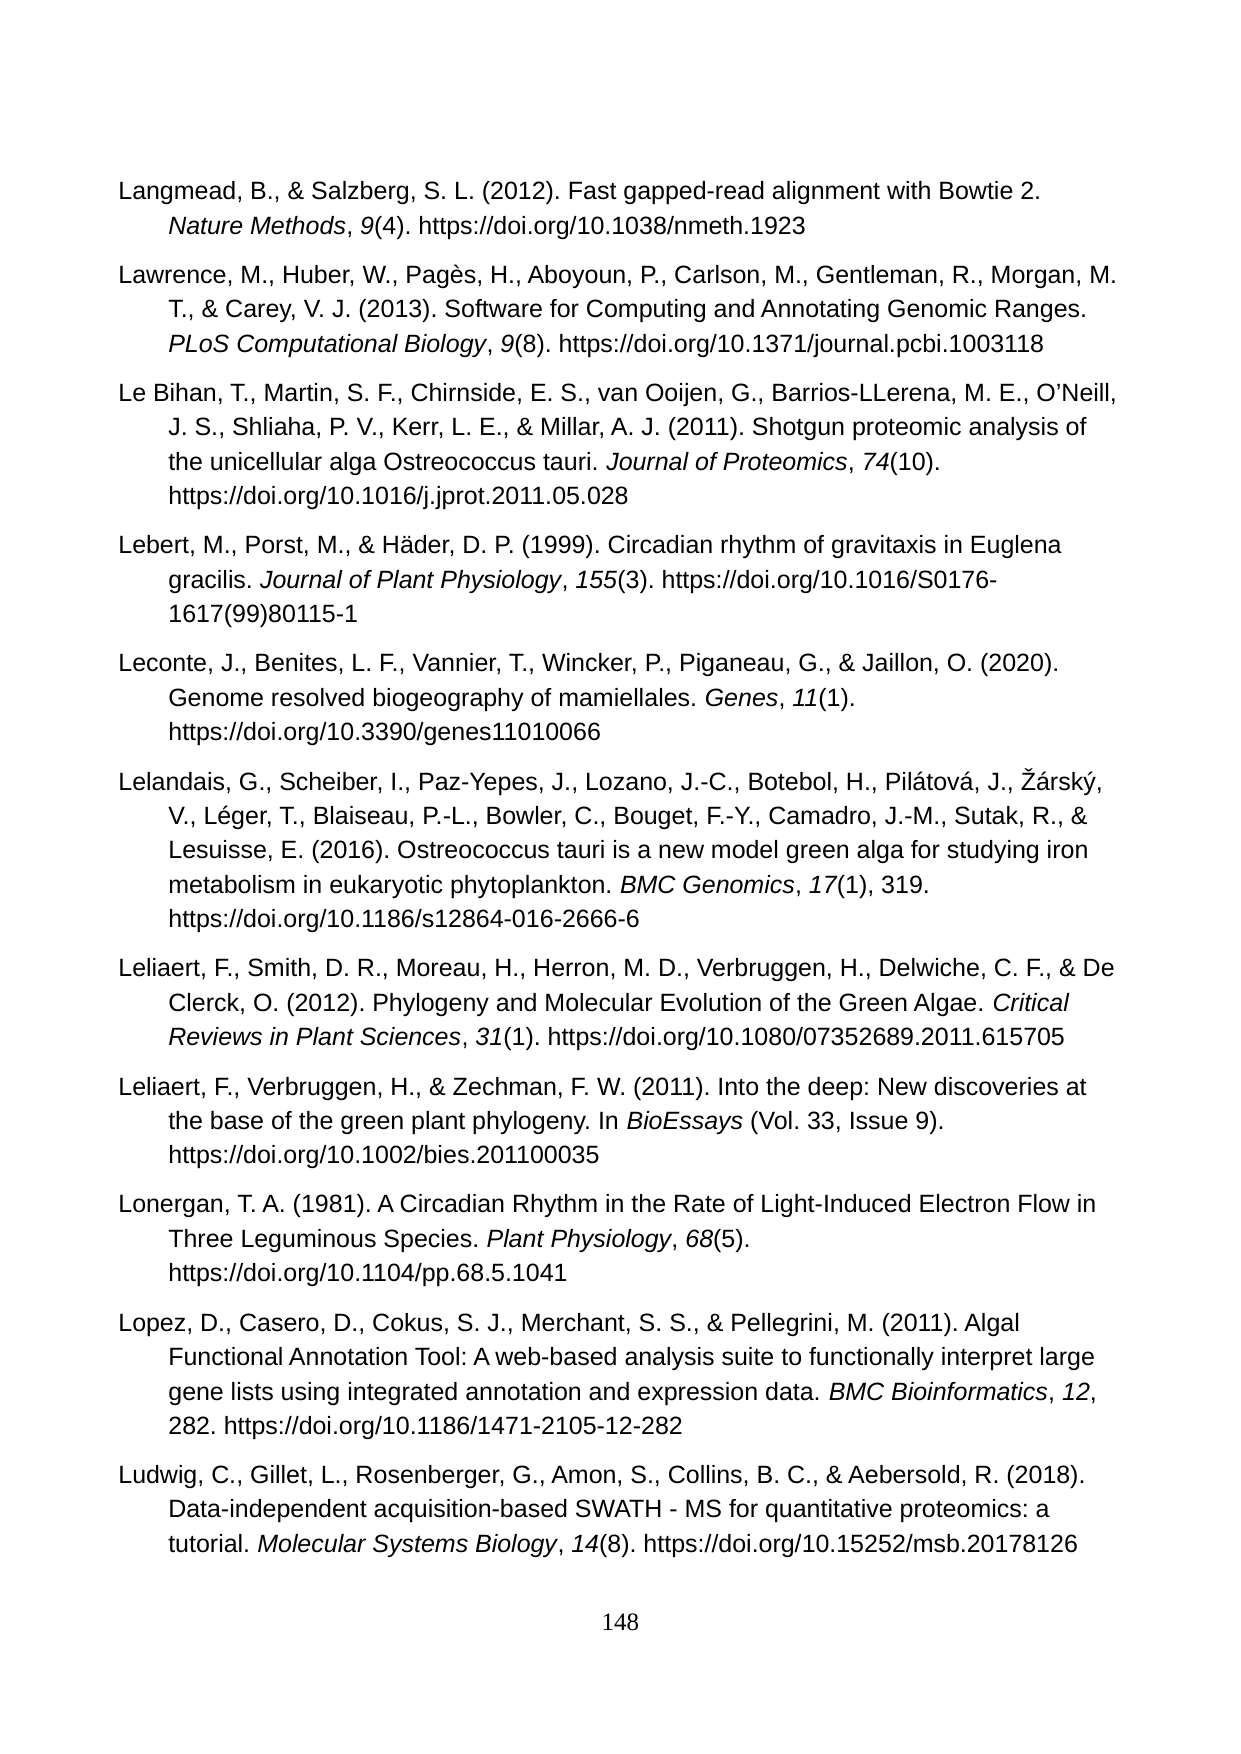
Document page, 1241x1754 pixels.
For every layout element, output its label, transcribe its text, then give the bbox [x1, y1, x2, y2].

text Lelandais, G., Scheiber, I., Paz-Yepes, J., Lozano, J.-C., Botebol, H., Pilátová, J., Žárský, V., Léger, T., Blaiseau, P.-L., Bowler, C., Bouget, F.-Y., Camadro, J.-M., Sutak, R., & Lesuisse, E. (2016). Ostreococcus tauri is a new model green alga for studying iron metabolism in eukaryotic phytoplankton. BMC Genomics, 17(1), 319. https://doi.org/10.1186/s12864-016-2666-6 [118, 766, 1122, 933]
text Lopez, D., Casero, D., Cokus, S. J., Merchant, S. S., & Pellegrini, M. (2011). Algal Functional Annotation Tool: A web-based analysis suite to functionally interpret large gene lists using integrated annotation and expression data. BMC Bioinformatics, 12, 282. https://doi.org/10.1186/1471-2105-12-282 [118, 1307, 1122, 1440]
text Lawrence, M., Huber, W., Pagès, H., Aboyoun, P., Carlson, M., Gentleman, R., Morgan, M. T., & Carey, V. J. (2013). Software for Computing and Annotating Genomic Ranges. PLoS Computational Biology, 9(8). https://doi.org/10.1371/journal.pcbi.1003118 [118, 260, 1122, 358]
text Lebert, M., Porst, M., & Häder, D. P. (1999). Circadian rhythm of gravitaxis in Euglena gracilis. Journal of Plant Physiology, 155(3). https://doi.org/10.1016/S0176-1617(99)80115-1 [118, 530, 1122, 628]
text Leconte, J., Benites, L. F., Vannier, T., Wincker, P., Piganeau, G., & Jaillon, O. (2020). Genome resolved biogeography of mamiellales. Genes, 11(1). https://doi.org/10.3390/genes11010066 [118, 648, 1122, 746]
text Leliaert, F., Smith, D. R., Moreau, H., Herron, M. D., Verbruggen, H., Delwiche, C. F., & De Clerck, O. (2012). Phylogeny and Molecular Evolution of the Green Algae. Critical Reviews in Plant Sciences, 31(1). https://doi.org/10.1080/07352689.2011.615705 [118, 953, 1122, 1051]
text Langmead, B., & Salzberg, S. L. (2012). Fast gapped-read alignment with Bowtie 2. Nature Methods, 9(4). https://doi.org/10.1038/nmeth.1923 [118, 176, 1122, 239]
text Lonergan, T. A. (1981). A Circadian Rhythm in the Rate of Light-Induced Electron Flow in Three Leguminous Species. Plant Physiology, 68(5). https://doi.org/10.1104/pp.68.5.1041 [118, 1189, 1122, 1287]
text Le Bihan, T., Martin, S. F., Chirnside, E. S., van Ooijen, G., Barrios-LLerena, M. E., O’Neill, J. S., Shliaha, P. V., Kerr, L. E., & Millar, A. J. (2011). Shotgun proteomic analysis of the unicellular alga Ostreococcus tauri. Journal of Proteomics, 74(10). https://doi.org/10.1016/j.jprot.2011.05.028 [118, 378, 1122, 510]
text Leliaert, F., Verbruggen, H., & Zechman, F. W. (2011). Into the deep: New discoveries at the base of the green plant phylogeny. In BioEssays (Vol. 33, Issue 9). https://doi.org/10.1002/bies.201100035 [118, 1071, 1122, 1169]
text Ludwig, C., Gillet, L., Rosenberger, G., Amon, S., Collins, B. C., & Aebersold, R. (2018). Data‐independent acquisition‐based SWATH ‐ MS for quantitative proteomics: a tutorial. Molecular Systems Biology, 14(8). https://doi.org/10.15252/msb.20178126 [118, 1460, 1122, 1558]
